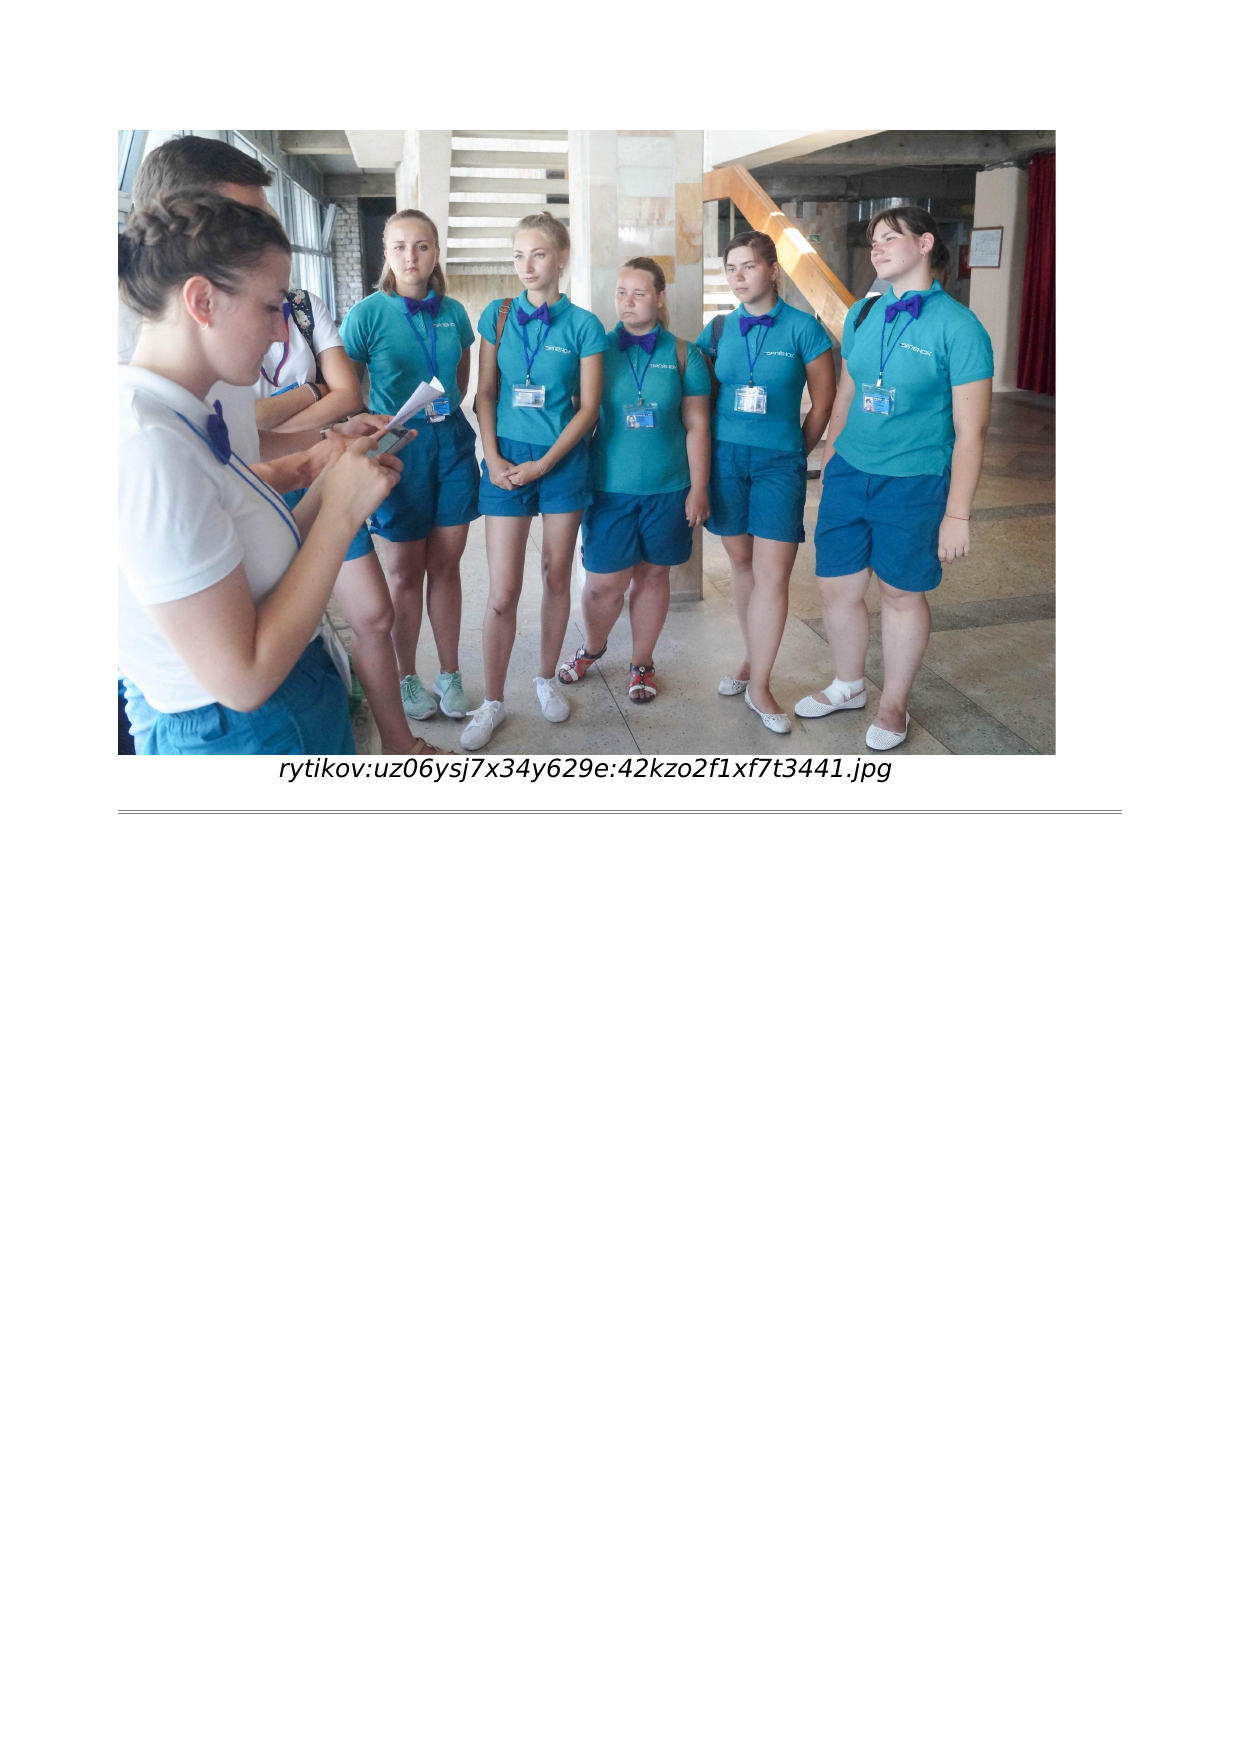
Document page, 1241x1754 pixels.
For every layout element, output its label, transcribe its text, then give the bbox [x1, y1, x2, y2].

picture [118, 130, 1056, 755]
picture [260, 730, 267, 736]
text rytikov:uz06ysj7x34y629e:42kzo2f1xf7t3441.jpg [118, 755, 1056, 783]
